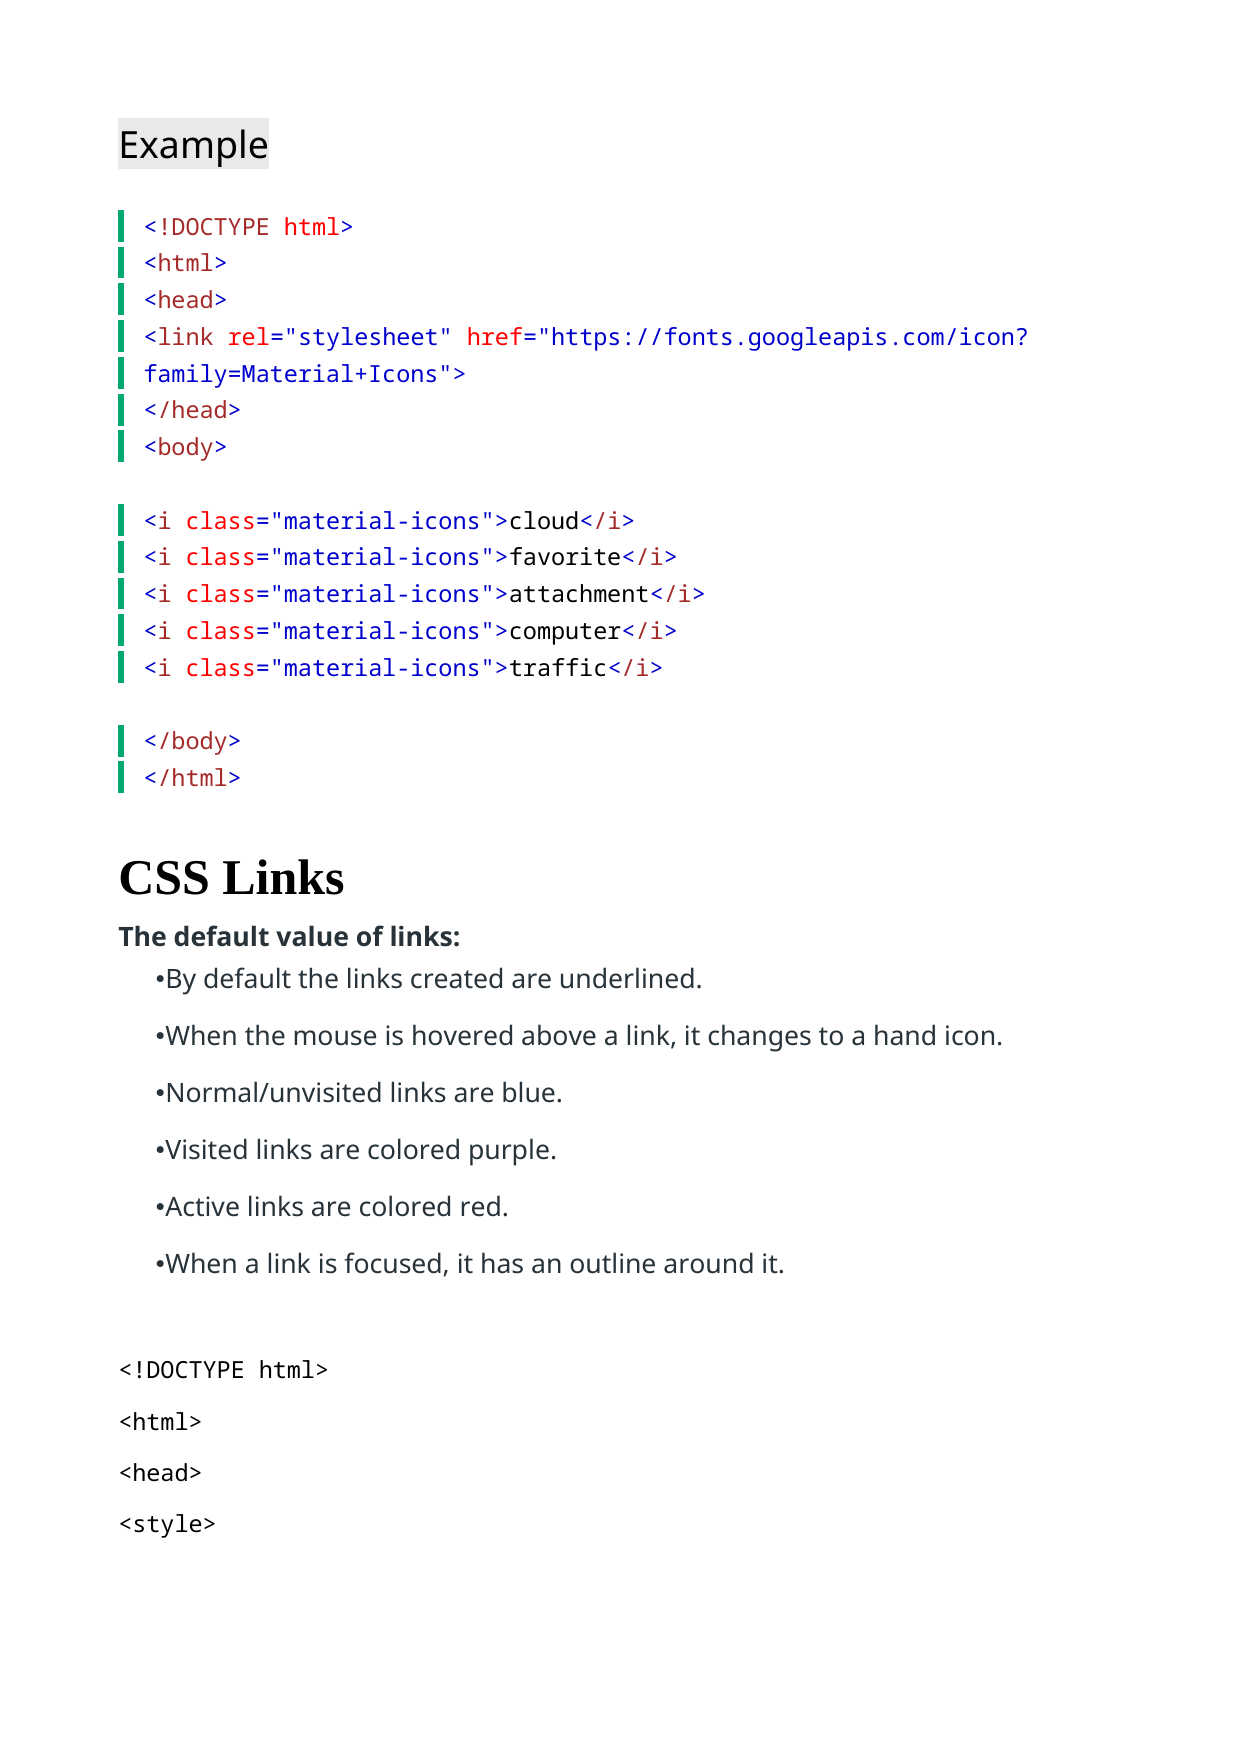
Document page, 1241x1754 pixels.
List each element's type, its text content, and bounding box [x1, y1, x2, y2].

subtitle Example [118, 118, 1122, 169]
text <html> [118, 1405, 1122, 1437]
list Active links are colored red. [156, 1188, 1122, 1224]
text <!DOCTYPE html> [118, 1353, 1122, 1386]
list Visited links are colored purple. [156, 1131, 1122, 1167]
subtitle CSS Links [118, 848, 1122, 906]
text The default value of links: [118, 918, 1122, 954]
list Normal/unvisited links are blue. [156, 1074, 1122, 1110]
list By default the links created are underlined. [156, 960, 1122, 996]
list When the mouse is hovered above a link, it changes to a hand icon. [156, 1017, 1122, 1053]
text <style> [118, 1508, 1122, 1539]
text <!DOCTYPE html> <html> <head> <link rel="stylesheet" href="https://fonts.googleapis.com/icon?family=Material+Icons"> </head> <body> <i class="material-icons">cloud</i> <i class="material-icons">favorite</i> <i class="material-icons">attachment</i> <i class="material-icons">computer</i> <i class="material-icons">traffic</i> </body> </html> [118, 210, 1122, 793]
text <head> [118, 1456, 1122, 1488]
list When a link is focused, it has an outline around it. [156, 1245, 1122, 1281]
